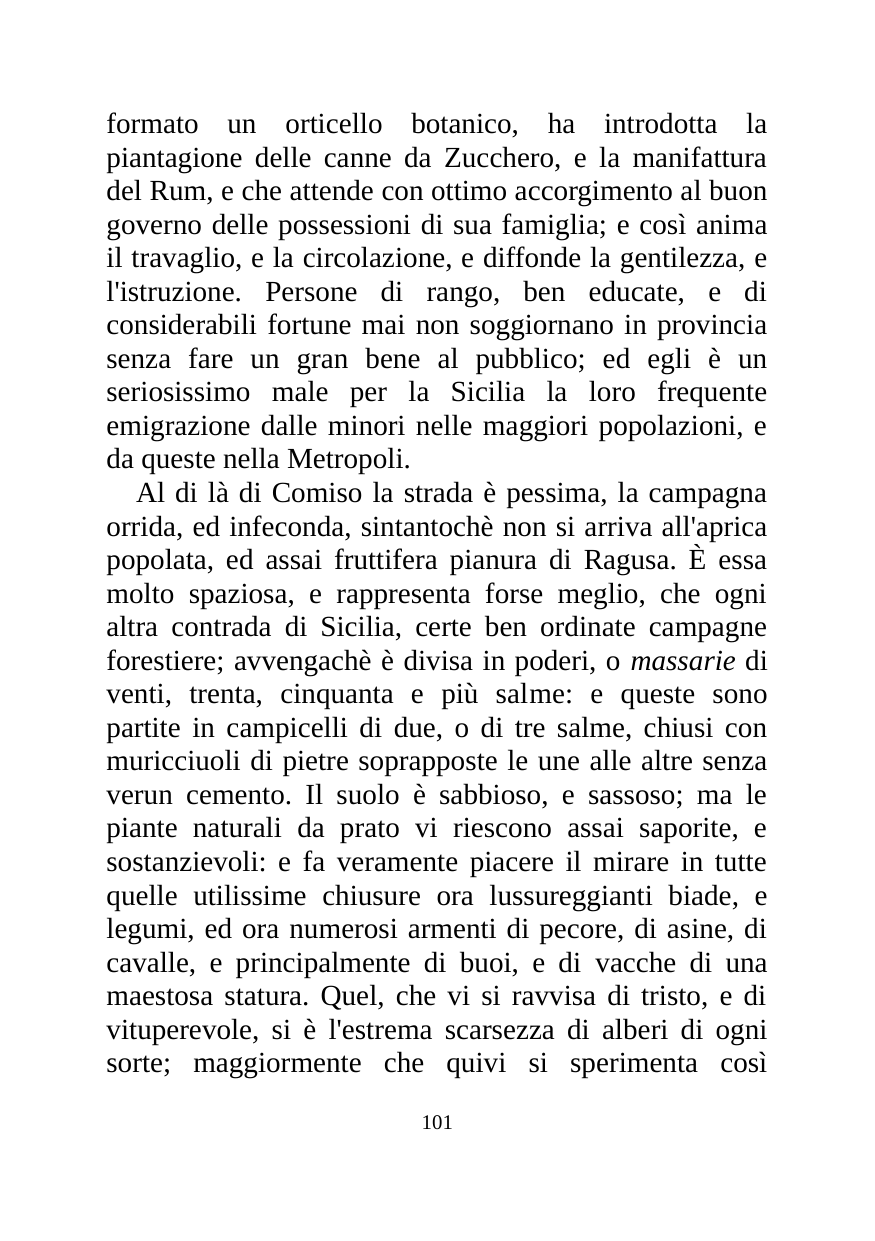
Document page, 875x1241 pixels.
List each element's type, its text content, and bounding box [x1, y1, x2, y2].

text Al di là di Comiso la strada è pessima, la campagna orrida, ed infeconda, sintantochè non si arriva all'aprica popolata, ed assai fruttifera pianura di Ragusa. È essa molto spaziosa, e rappresenta forse meglio, che ogni altra contrada di Sicilia, certe ben ordinate campagne forestiere; avvengachè è divisa in poderi, o massarie di venti, trenta, cinquanta e più salme: e queste sono partite in campicelli di due, o di tre salme, chiusi con muricciuoli di pietre soprapposte le une alle altre senza verun cemento. Il suolo è sabbioso, e sassoso; ma le piante naturali da prato vi riescono assai saporite, e sostanzievoli: e fa veramente piacere il mirare in tutte quelle utilissime chiusure ora lussureggianti biade, e legumi, ed ora numerosi armenti di pecore, di asine, di cavalle, e principalmente di buoi, e di vacche di una maestosa statura. Quel, che vi si ravvisa di tristo, e di vituperevole, si è l'estrema scarsezza di alberi di ogni sorte; maggiormente che quivi si sperimenta così [106, 475, 768, 1079]
text formato un orticello botanico, ha introdotta la piantagione delle canne da Zucchero, e la manifattura del Rum, e che attende con ottimo accorgimento al buon governo delle possessioni di sua famiglia; e così anima il travaglio, e la circolazione, e diffonde la gentilezza, e l'istruzione. Persone di rango, ben educate, e di considerabili fortune mai non soggiornano in provincia senza fare un gran bene al pubblico; ed egli è un seriosissimo male per la Sicilia la loro frequente emigrazione dalle minori nelle maggiori popolazioni, e da queste nella Metropoli. [106, 106, 768, 475]
